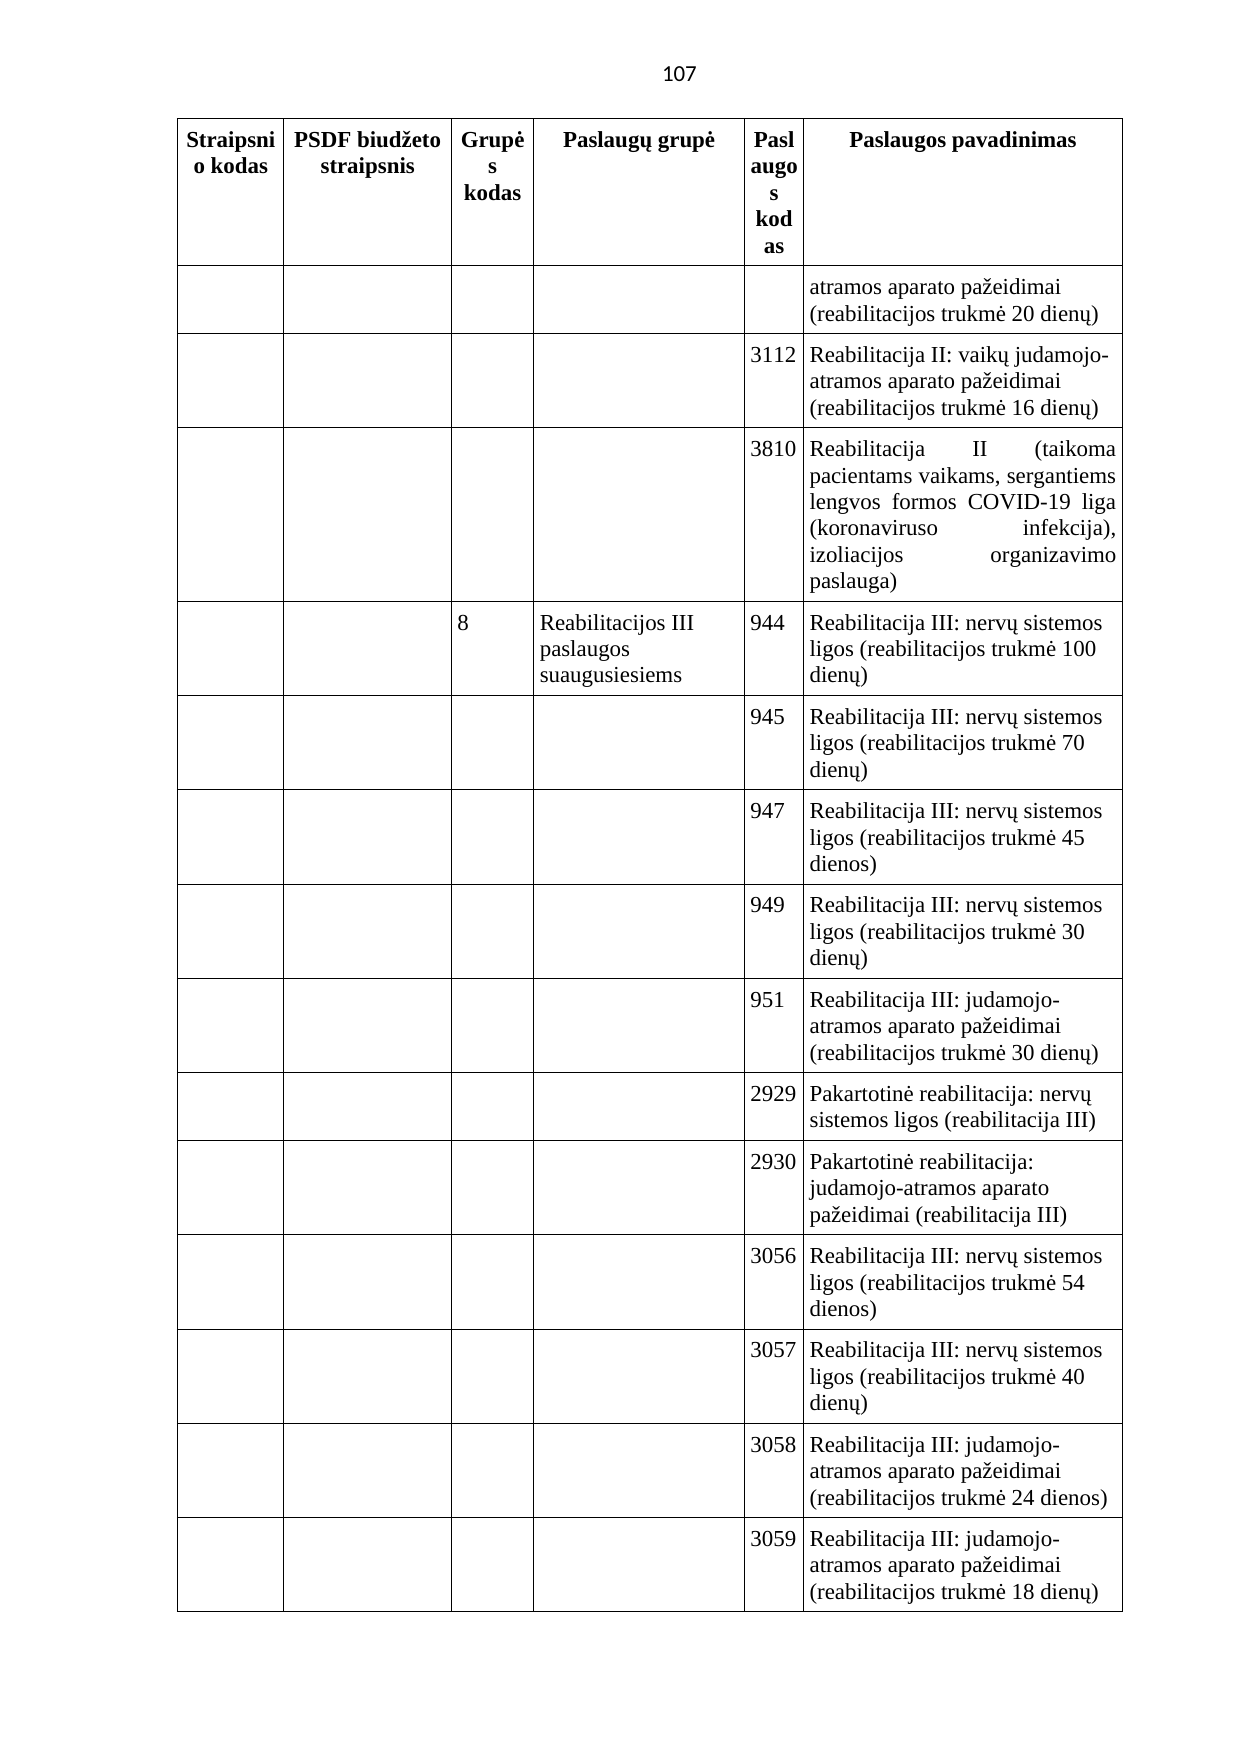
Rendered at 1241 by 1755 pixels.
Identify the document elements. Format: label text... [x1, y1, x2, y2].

table_cell 951 [745, 979, 803, 1072]
table_cell [534, 266, 744, 333]
table_cell 944 [745, 602, 803, 695]
table_header Paslaugos kodas [745, 119, 803, 265]
table_cell [452, 885, 533, 978]
table_cell 3810 [745, 428, 803, 601]
table_cell Reabilitacija III: nervų sistemos ligos (reabilitacijos trukmė 40 dienų) [804, 1330, 1122, 1423]
table_cell [452, 266, 533, 333]
table_cell 2929 [745, 1073, 803, 1140]
table_cell [178, 1330, 283, 1423]
table_cell Reabilitacija III: nervų sistemos ligos (reabilitacijos trukmė 100 dienų) [804, 602, 1122, 695]
table_cell Reabilitacijos III paslaugos suaugusiesiems [534, 602, 744, 695]
table_cell [452, 1424, 533, 1517]
table_cell [284, 602, 451, 695]
table_cell [178, 885, 283, 978]
table_cell [534, 1073, 744, 1140]
table_cell [452, 428, 533, 601]
table_header Paslaugos pavadinimas [804, 119, 1122, 265]
table_cell Reabilitacija III: nervų sistemos ligos (reabilitacijos trukmė 70 dienų) [804, 696, 1122, 789]
table_cell 3057 [745, 1330, 803, 1423]
table_cell [534, 696, 744, 789]
table_cell [178, 334, 283, 427]
table_cell [534, 790, 744, 883]
table_cell [284, 696, 451, 789]
table_cell [284, 1518, 451, 1611]
table_cell [284, 266, 451, 333]
table_cell [178, 1073, 283, 1140]
table_header Grupės kodas [452, 119, 533, 265]
table_cell [284, 1424, 451, 1517]
table_cell Pakartotinė reabilitacija: judamojo-atramos aparato pažeidimai (reabilitacija III) [804, 1141, 1122, 1234]
table_cell [284, 979, 451, 1072]
table_cell [178, 1141, 283, 1234]
table_cell Reabilitacija III: judamojo-atramos aparato pažeidimai (reabilitacijos trukmė 18 dienų) [804, 1518, 1122, 1611]
table_cell [534, 885, 744, 978]
table_cell [534, 428, 744, 601]
table_cell 3058 [745, 1424, 803, 1517]
table_cell [452, 790, 533, 883]
table_cell [534, 1330, 744, 1423]
table_cell [178, 602, 283, 695]
table_cell [284, 334, 451, 427]
table_cell [284, 1141, 451, 1234]
table_cell 2930 [745, 1141, 803, 1234]
table_cell [284, 428, 451, 601]
table_cell [452, 1235, 533, 1328]
table_cell 3059 [745, 1518, 803, 1611]
table_cell Pakartotinė reabilitacija: nervų sistemos ligos (reabilitacija III) [804, 1073, 1122, 1140]
table_cell [452, 696, 533, 789]
table_cell Reabilitacija II (taikoma pacientams vaikams, sergantiems lengvos formos COVID-19 liga (koronaviruso infekcija), izoliacijos organizavimo paslauga) [804, 428, 1122, 601]
table_cell [284, 1073, 451, 1140]
table_cell 3112 [745, 334, 803, 427]
table_header Straipsnio kodas [178, 119, 283, 265]
table_cell [178, 790, 283, 883]
table_header PSDF biudžeto straipsnis [284, 119, 451, 265]
table_cell Reabilitacija III: nervų sistemos ligos (reabilitacijos trukmė 30 dienų) [804, 885, 1122, 978]
table_cell [534, 1518, 744, 1611]
table_cell [534, 979, 744, 1072]
table_cell [284, 790, 451, 883]
table_cell [534, 1424, 744, 1517]
table_cell [284, 1235, 451, 1328]
table_cell [452, 1330, 533, 1423]
table_cell 945 [745, 696, 803, 789]
table_cell [534, 334, 744, 427]
table_cell [284, 1330, 451, 1423]
table_cell [452, 334, 533, 427]
table_cell [178, 979, 283, 1072]
table_cell [178, 1424, 283, 1517]
table_cell [534, 1141, 744, 1234]
table_cell [534, 1235, 744, 1328]
table_header Paslaugų grupė [534, 119, 744, 265]
table_cell [178, 1235, 283, 1328]
table_cell Reabilitacija III: nervų sistemos ligos (reabilitacijos trukmė 54 dienos) [804, 1235, 1122, 1328]
table_cell 949 [745, 885, 803, 978]
table_cell Reabilitacija II: vaikų judamojo-atramos aparato pažeidimai (reabilitacijos trukmė 16 dienų) [804, 334, 1122, 427]
table_cell [452, 1518, 533, 1611]
table_cell 3056 [745, 1235, 803, 1328]
table_cell [452, 1073, 533, 1140]
table_cell [178, 696, 283, 789]
table_cell [745, 266, 803, 333]
table_cell 8 [452, 602, 533, 695]
table_cell [452, 979, 533, 1072]
table_cell [452, 1141, 533, 1234]
table_cell [178, 428, 283, 601]
table_cell [178, 266, 283, 333]
table_cell Reabilitacija III: judamojo-atramos aparato pažeidimai (reabilitacijos trukmė 24 dienos) [804, 1424, 1122, 1517]
table_cell Reabilitacija III: nervų sistemos ligos (reabilitacijos trukmė 45 dienos) [804, 790, 1122, 883]
table_cell [284, 885, 451, 978]
table_cell [178, 1518, 283, 1611]
table_cell 947 [745, 790, 803, 883]
table_cell atramos aparato pažeidimai (reabilitacijos trukmė 20 dienų) [804, 266, 1122, 333]
table_cell Reabilitacija III: judamojo-atramos aparato pažeidimai (reabilitacijos trukmė 30 dienų) [804, 979, 1122, 1072]
